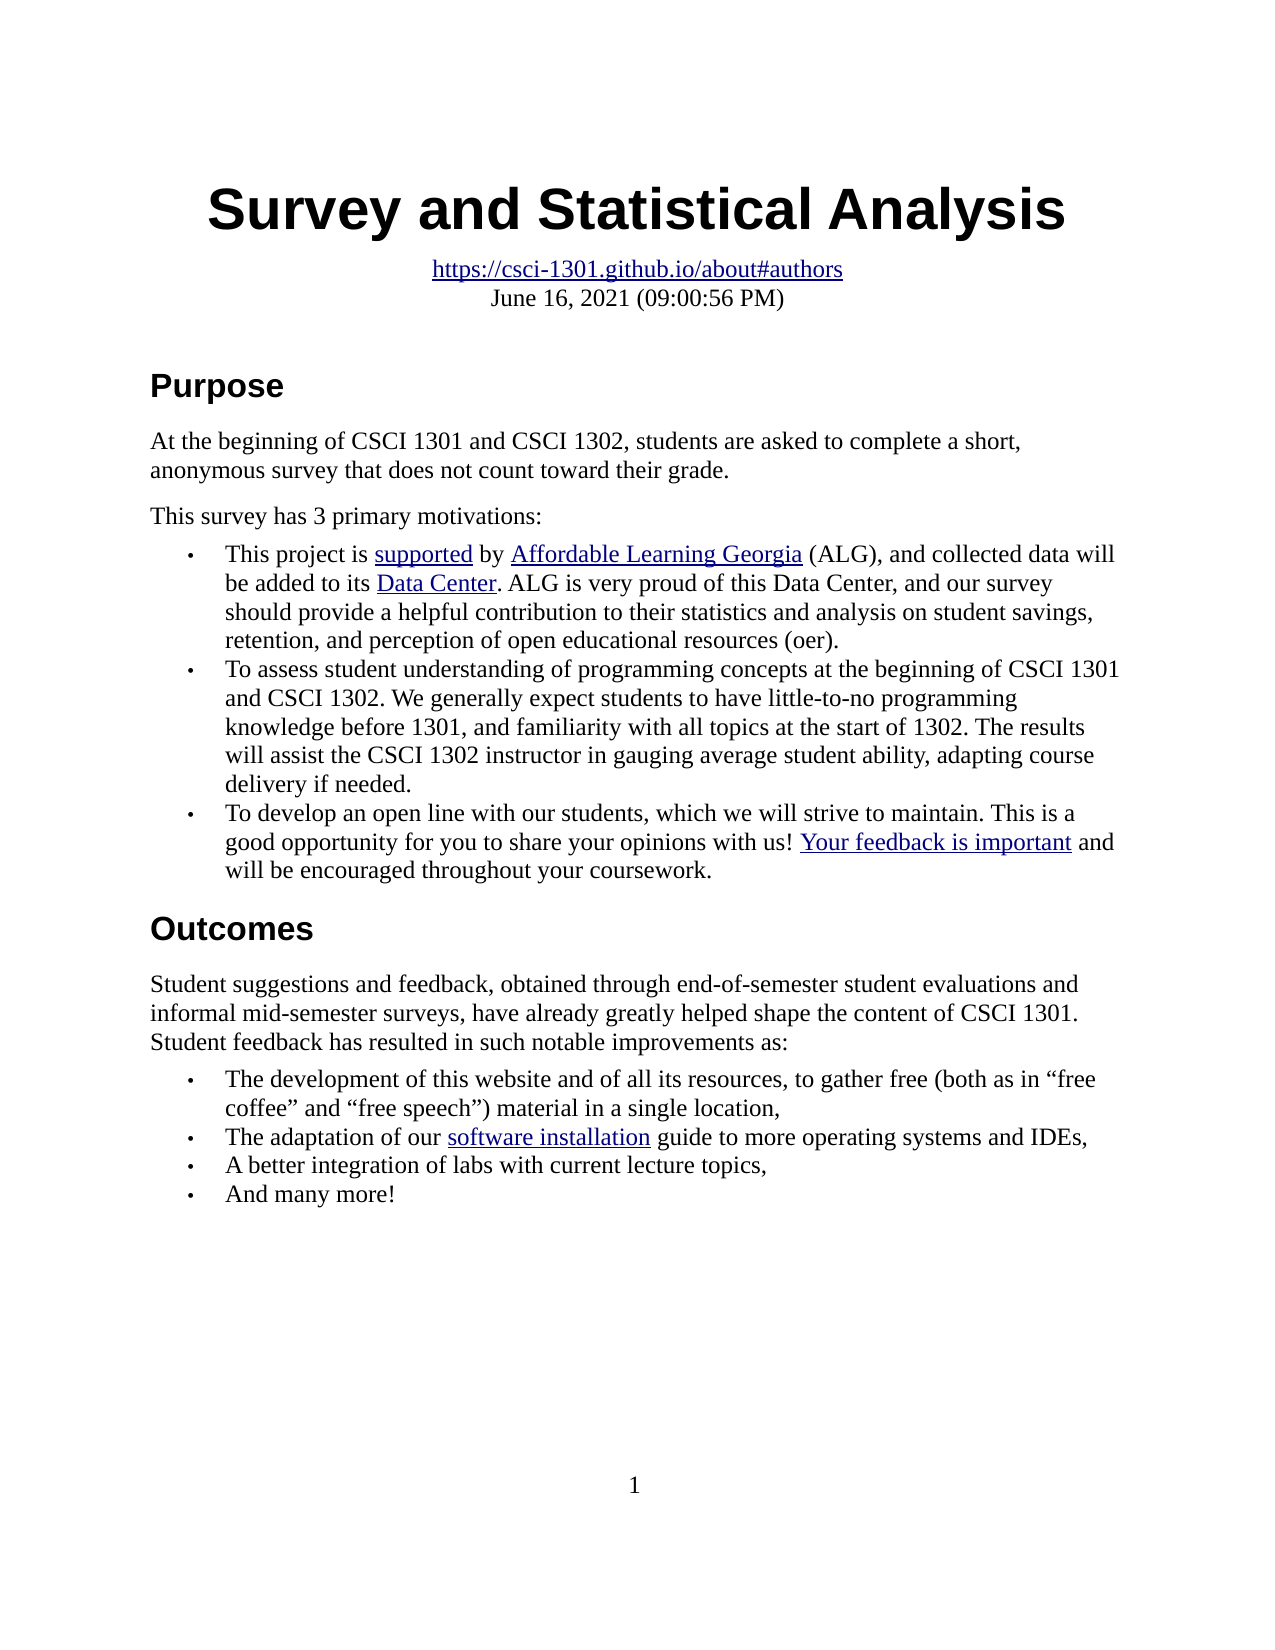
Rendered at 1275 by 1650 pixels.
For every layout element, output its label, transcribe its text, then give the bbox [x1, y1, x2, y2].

subtitle Outcomes [150, 909, 1125, 948]
list This project is supported by Affordable Learning Georgia (ALG), and collected data will be added to its Data Center. ALG is very proud of this Data Center, and our survey should provide a helpful contribution to their statistics and analysis on student savings, retention, and perception of open educational resources (oer). [187, 539, 1125, 654]
text At the beginning of CSCI 1301 and CSCI 1302, students are asked to complete a short, anonymous survey that does not count toward their grade. [150, 426, 1125, 483]
text June 16, 2021 (09:00:56 PM) [150, 283, 1125, 312]
list The adaptation of our software installation guide to more operating systems and IDEs, [187, 1122, 1125, 1151]
list The development of this website and of all its resources, to gather free (both as in “free coffee” and “free speech”) material in a single location, [187, 1064, 1125, 1122]
text Student suggestions and feedback, obtained through end-of-semester student evaluations and informal mid-semester surveys, have already greatly helped shape the content of CSCI 1301. Student feedback has resulted in such notable improvements as: [150, 969, 1125, 1055]
text This survey has 3 primary motivations: [150, 501, 1125, 530]
subtitle Purpose [150, 366, 1125, 404]
list And many more! [187, 1179, 1125, 1208]
text https://csci-1301.github.io/about#authors [150, 254, 1125, 283]
title Survey and Statistical Analysis [150, 175, 1125, 242]
list To assess student understanding of programming concepts at the beginning of CSCI 1301 and CSCI 1302. We generally expect students to have little-to-no programming knowledge before 1301, and familiarity with all topics at the start of 1302. The results will assist the CSCI 1302 instructor in gauging average student ability, adapting course delivery if needed. [187, 654, 1125, 798]
list To develop an open line with our students, which we will strive to maintain. This is a good opportunity for you to share your opinions with us! Your feedback is important and will be encouraged throughout your coursework. [187, 798, 1125, 884]
list A better integration of labs with current lecture topics, [187, 1151, 1125, 1179]
